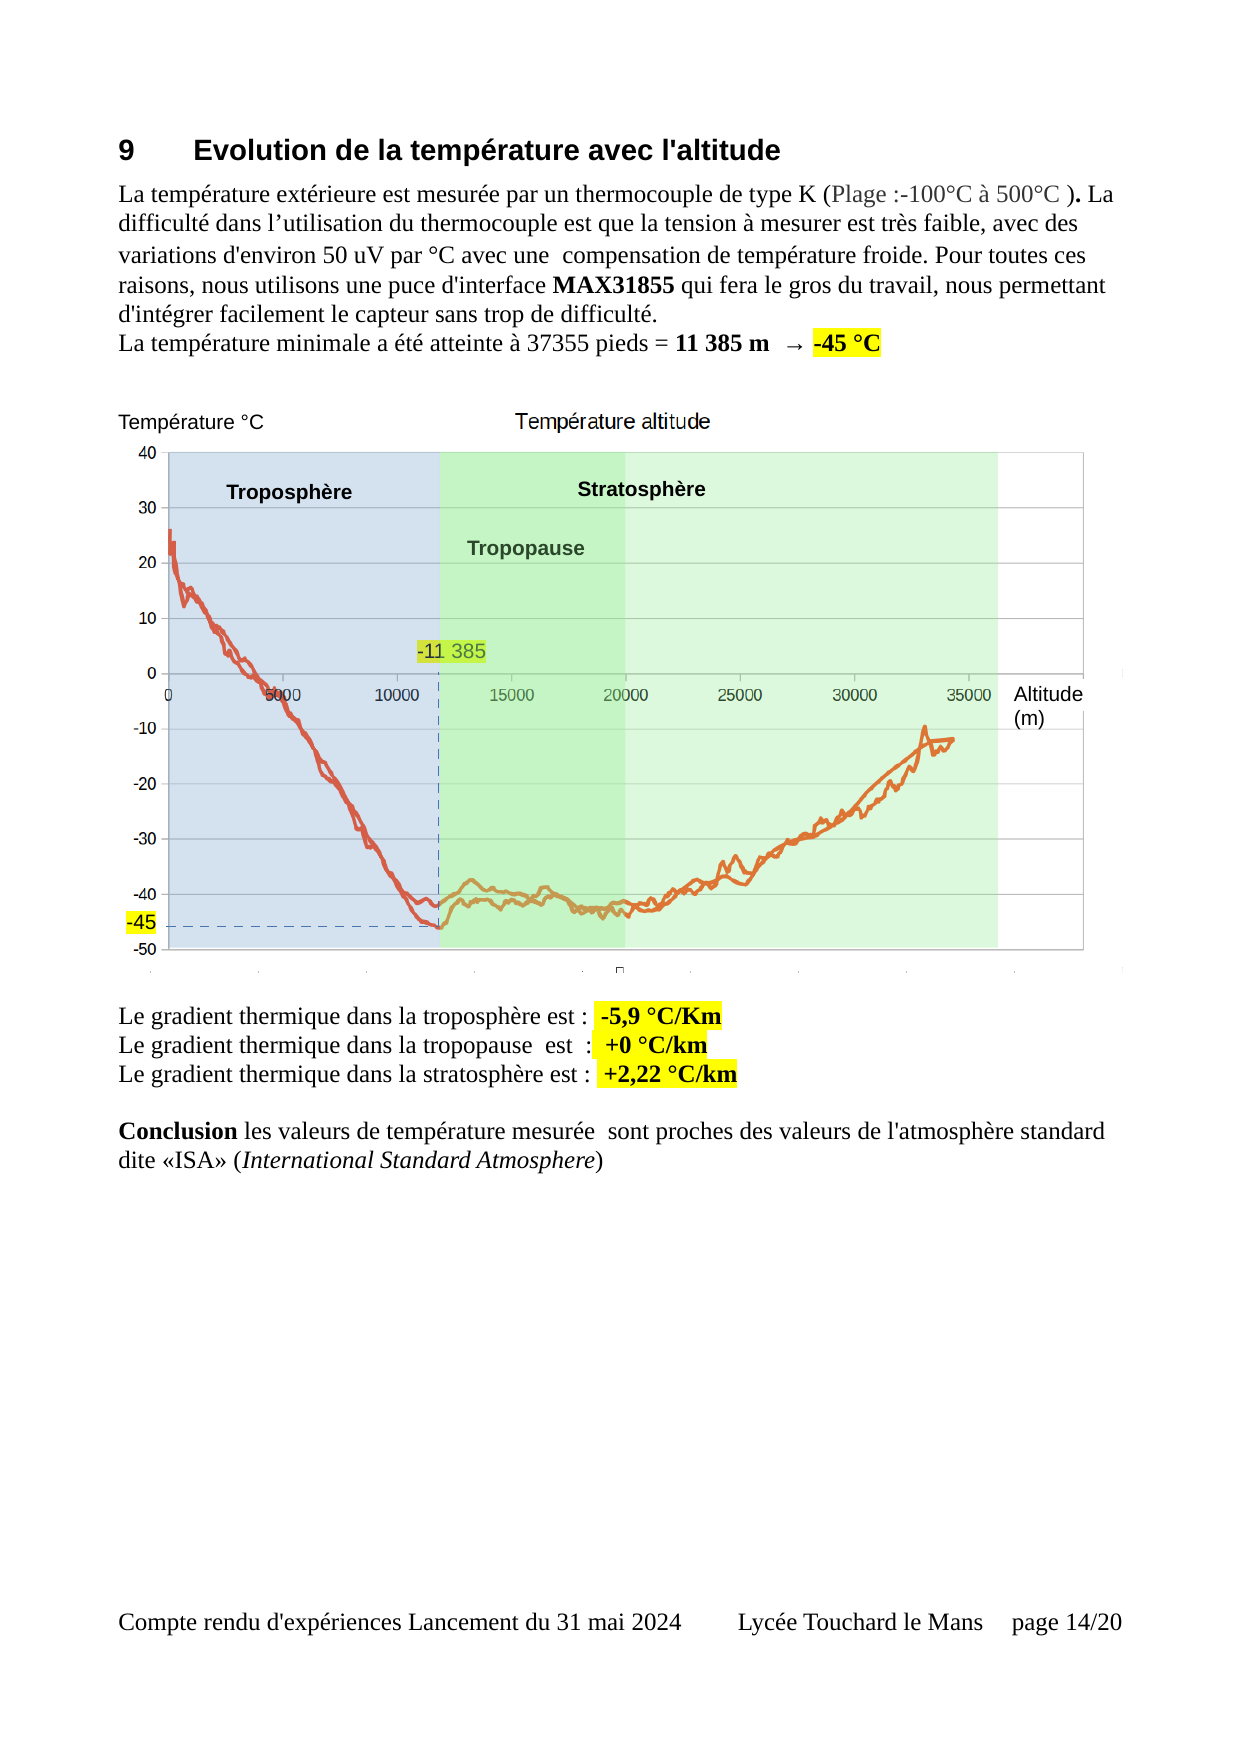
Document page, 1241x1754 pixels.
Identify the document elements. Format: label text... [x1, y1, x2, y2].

text La température minimale a été atteinte à 37355 pieds = 11 385 m → -45 °C [118, 328, 1122, 357]
text Conclusion les valeurs de température mesurée sont proches des valeurs de l'atmosphère standard dite «ISA» (International Standard Atmosphere) [118, 1116, 1122, 1174]
picture [118, 385, 1123, 973]
text Le gradient thermique dans la stratosphère est : +2,22 °C/km [118, 1059, 1122, 1088]
text Le gradient thermique dans la troposphère est : -5,9 °C/Km [118, 1001, 1122, 1030]
subtitle Evolution de la température avec l'altitude [118, 133, 1122, 166]
text La température extérieure est mesurée par un thermocouple de type K (Plage :-100°C à 500°C ). La difficulté dans l’utilisation du thermocouple est que la tension à mesurer est très faible, avec des variations d'environ 50 uV par °C avec une compensation de température froide. Pour toutes ces raisons, nous utilisons une puce d'interface MAX31855 qui fera le gros du travail, nous permettant d'intégrer facilement le capteur sans trop de difficulté. [118, 179, 1122, 328]
text Le gradient thermique dans la tropopause est : +0 °C/km [118, 1030, 1122, 1059]
